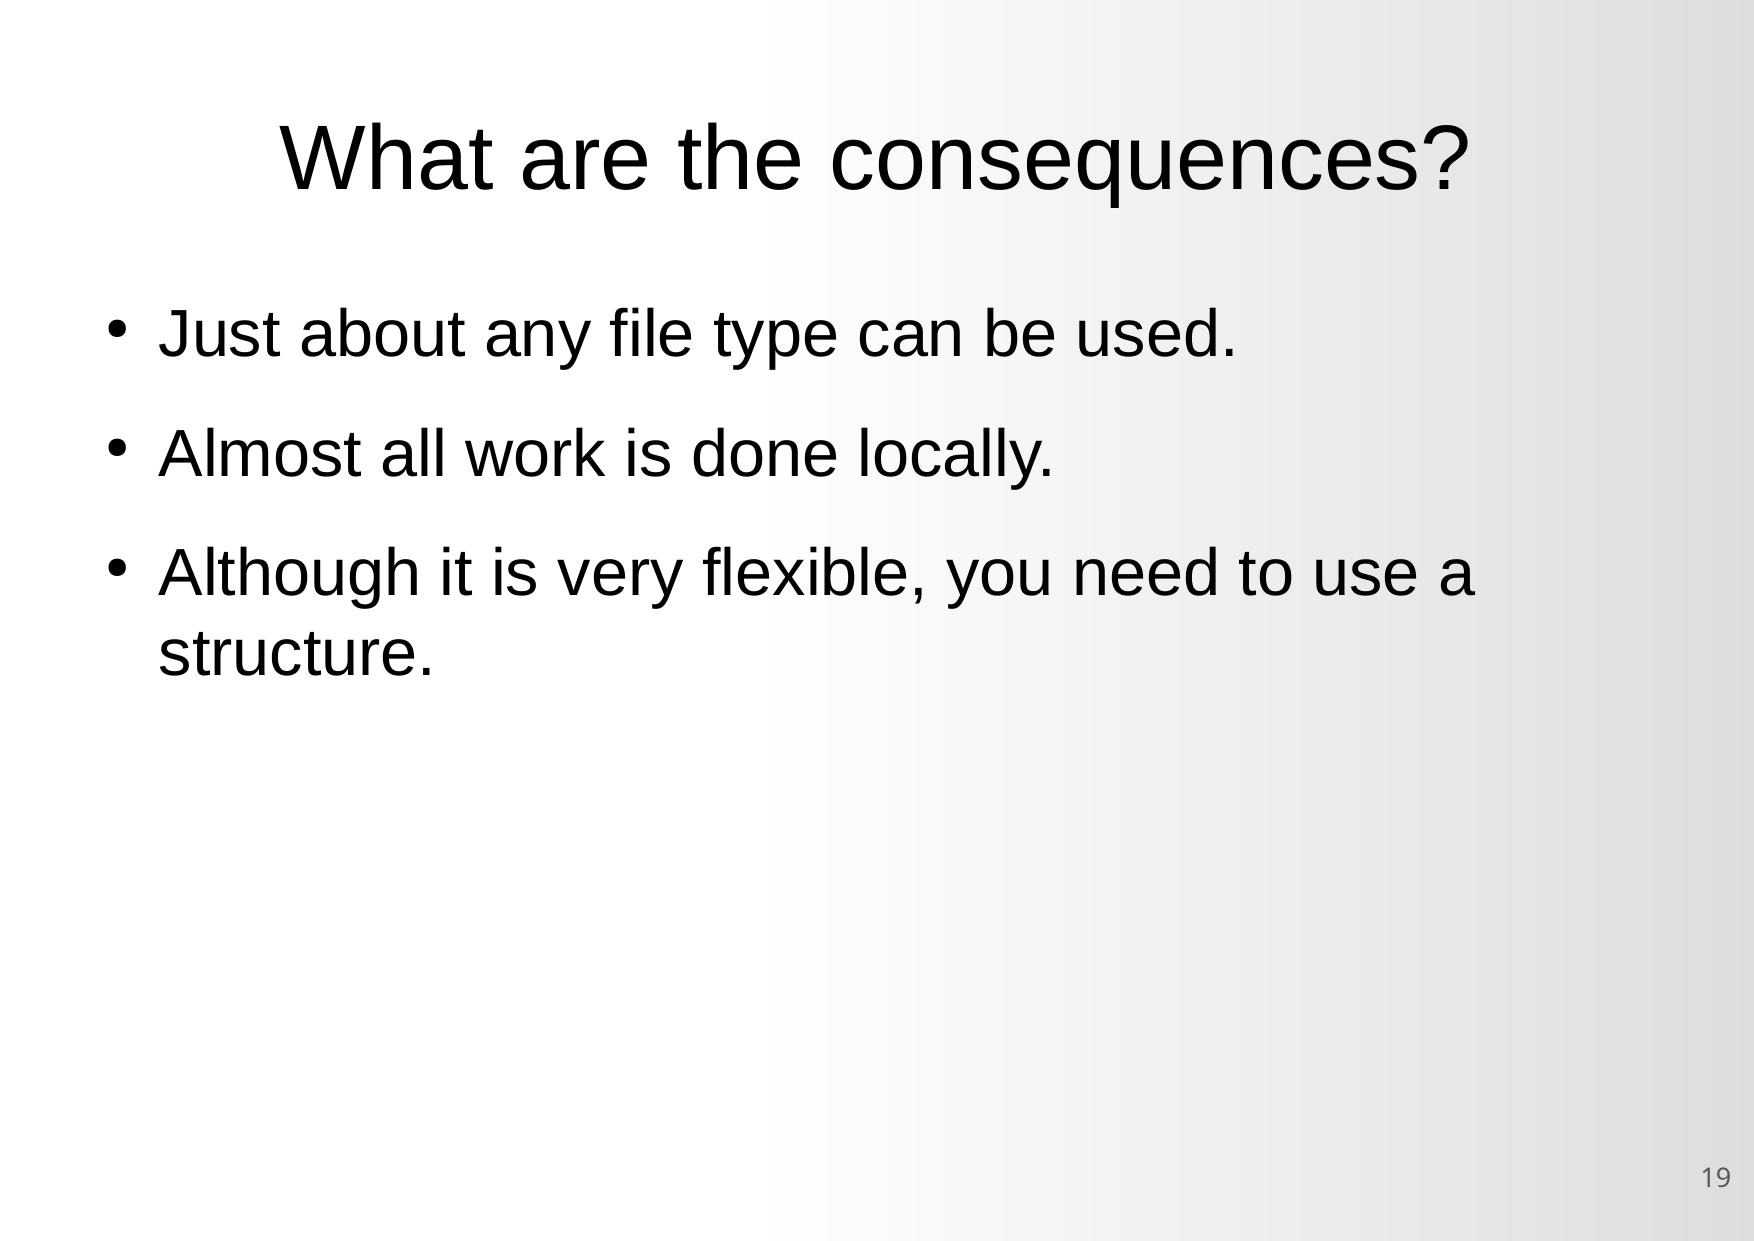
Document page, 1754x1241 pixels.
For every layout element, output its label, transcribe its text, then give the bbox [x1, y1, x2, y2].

title What are the consequences? [87, 49, 1667, 257]
slide_number [1641, 1145, 1747, 1241]
list Just about any file type can be used. Almost all work is done locally. Although it is very flexible, you need to use a structure. [87, 290, 1667, 1010]
